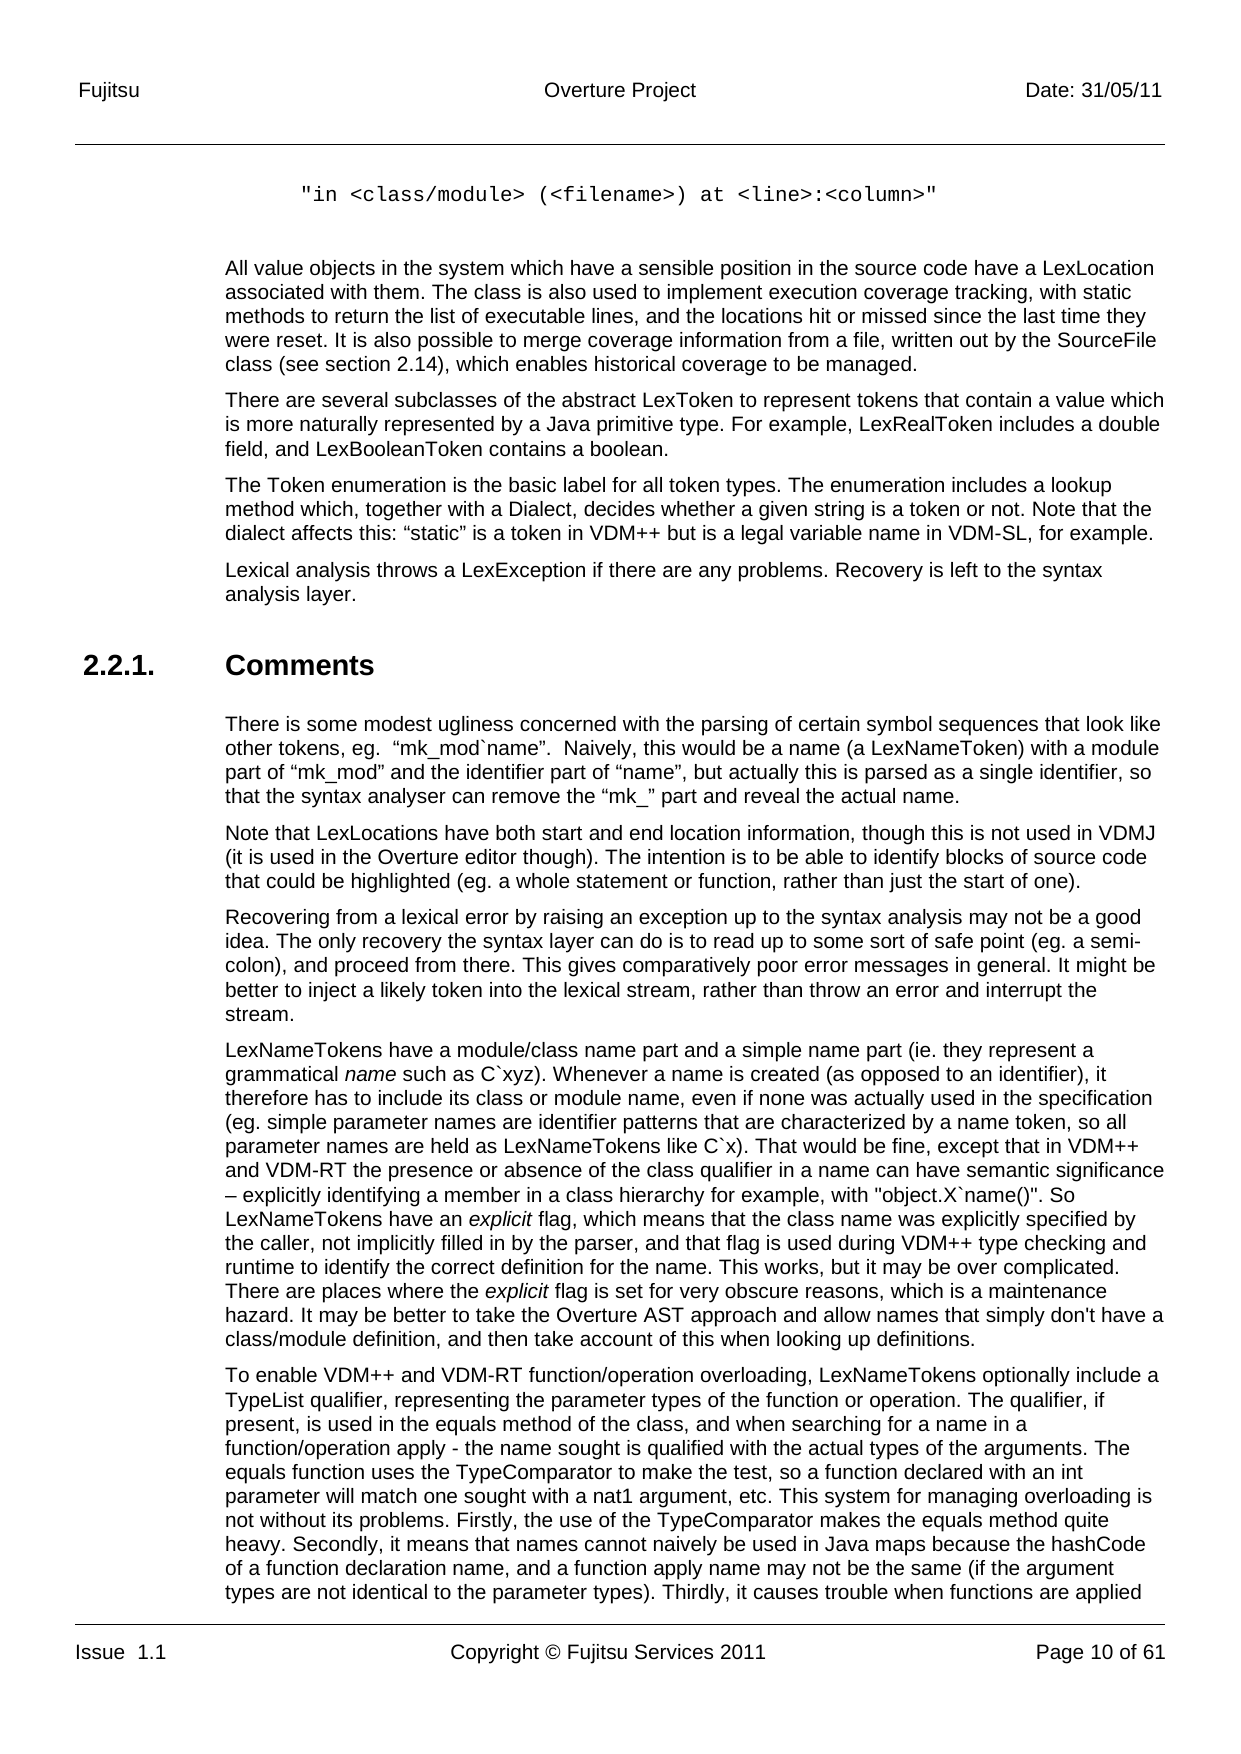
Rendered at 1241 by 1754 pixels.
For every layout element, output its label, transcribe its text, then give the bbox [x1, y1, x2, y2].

text All value objects in the system which have a sensible position in the source code have a LexLocation associated with them. The class is also used to implement execution coverage tracking, with static methods to return the list of executable lines, and the locations hit or missed since the last time they were reset. It is also possible to merge coverage information from a file, written out by the SourceFile class (see section 2.14), which enables historical coverage to be managed. [225, 256, 1165, 376]
subtitle Comments [75, 648, 1165, 682]
text "in <class/module> (<filename>) at <line>:<column>" [225, 184, 1165, 208]
text There are several subclasses of the abstract LexToken to represent tokens that contain a value which is more naturally represented by a Java primitive type. For example, LexRealToken includes a double field, and LexBooleanToken contains a boolean. [225, 388, 1165, 461]
text Note that LexLocations have both start and end location information, though this is not used in VDMJ (it is used in the Overture editor though). The intention is to be able to identify blocks of source code that could be highlighted (eg. a whole statement or function, rather than just the start of one). [225, 821, 1165, 893]
text Lexical analysis throws a LexException if there are any problems. Recovery is left to the syntax analysis layer. [225, 558, 1165, 606]
text There is some modest ugliness concerned with the parsing of certain symbol sequences that look like other tokens, eg. “mk_mod`name”. Naively, this would be a name (a LexNameToken) with a module part of “mk_mod” and the identifier part of “name”, but actually this is parsed as a single identifier, so that the syntax analyser can remove the “mk_” part and reveal the actual name. [225, 712, 1165, 808]
text To enable VDM++ and VDM-RT function/operation overloading, LexNameTokens optionally include a TypeList qualifier, representing the parameter types of the function or operation. The qualifier, if present, is used in the equals method of the class, and when searching for a name in a function/operation apply - the name sought is qualified with the actual types of the arguments. The equals function uses the TypeComparator to make the test, so a function declared with an int parameter will match one sought with a nat1 argument, etc. This system for managing overloading is not without its problems. Firstly, the use of the TypeComparator makes the equals method quite heavy. Secondly, it means that names cannot naively be used in Java maps because the hashCode of a function declaration name, and a function apply name may not be the same (if the argument types are not identical to the parameter types). Thirdly, it causes trouble when functions are applied [225, 1363, 1165, 1604]
text The Token enumeration is the basic label for all token types. The enumeration includes a lookup method which, together with a Dialect, decides whether a given string is a token or not. Note that the dialect affects this: “static” is a token in VDM++ but is a legal variable name in VDM-SL, for example. [225, 473, 1165, 545]
text LexNameTokens have a module/class name part and a simple name part (ie. they represent a grammatical name such as C`xyz). Whenever a name is created (as opposed to an identifier), it therefore has to include its class or module name, even if none was actually used in the specification (eg. simple parameter names are identifier patterns that are characterized by a name token, so all parameter names are held as LexNameTokens like C`x). That would be fine, except that in VDM++ and VDM-RT the presence or absence of the class qualifier in a name can have semantic significance – explicitly identifying a member in a class hierarchy for example, with "object.X`name()". So LexNameTokens have an explicit flag, which means that the class name was explicitly specified by the caller, not implicitly filled in by the parser, and that flag is used during VDM++ type checking and runtime to identify the correct definition for the name. This works, but it may be over complicated. There are places where the explicit flag is set for very obscure reasons, which is a maintenance hazard. It may be better to take the Overture AST approach and allow names that simply don't have a class/module definition, and then take account of this when looking up definitions. [225, 1038, 1165, 1351]
text Recovering from a lexical error by raising an exception up to the syntax analysis may not be a good idea. The only recovery the syntax layer can do is to read up to some sort of safe point (eg. a semi-colon), and proceed from there. This gives comparatively poor error messages in general. It might be better to inject a likely token into the lexical stream, rather than throw an error and interrupt the stream. [225, 905, 1165, 1026]
